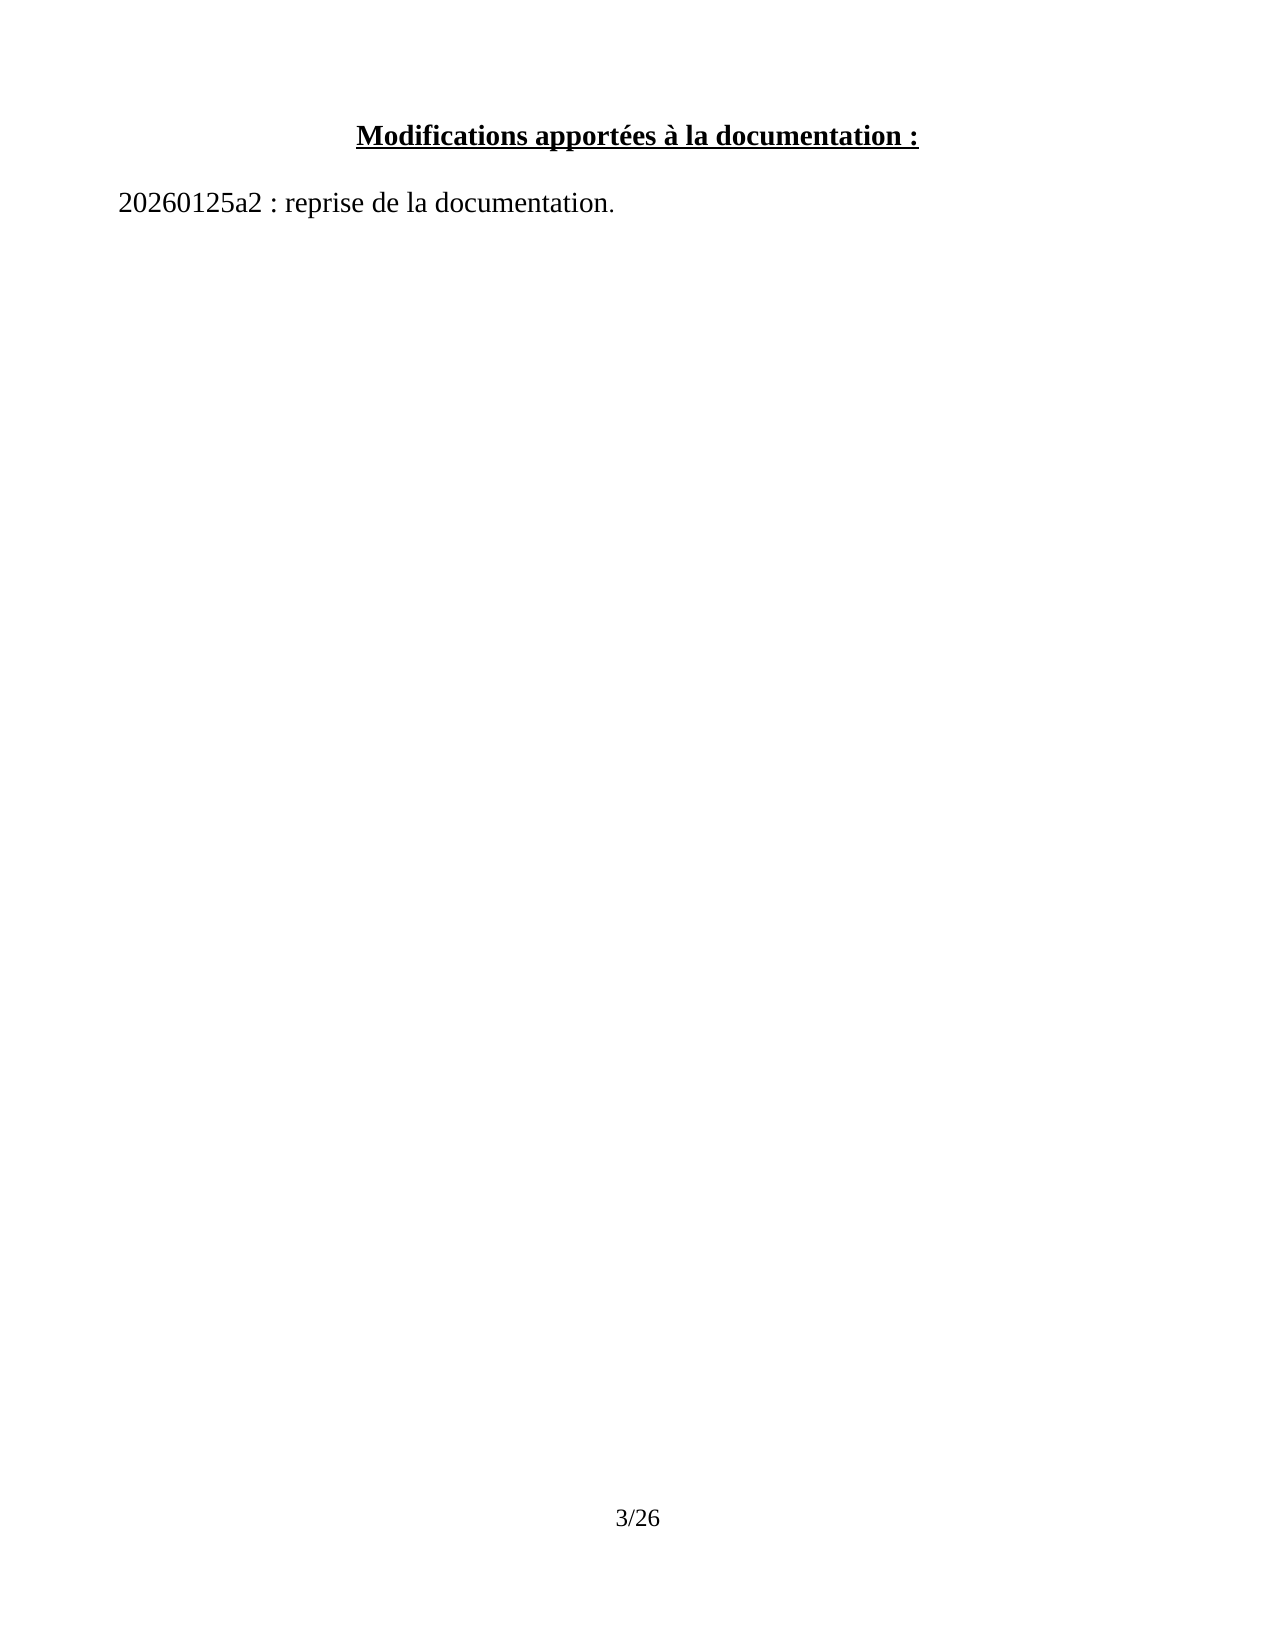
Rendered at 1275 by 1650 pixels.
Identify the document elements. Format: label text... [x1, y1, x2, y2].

text Modifications apportées à la documentation : [118, 118, 1157, 152]
text 20260125a2 : reprise de la documentation. [118, 185, 1157, 219]
